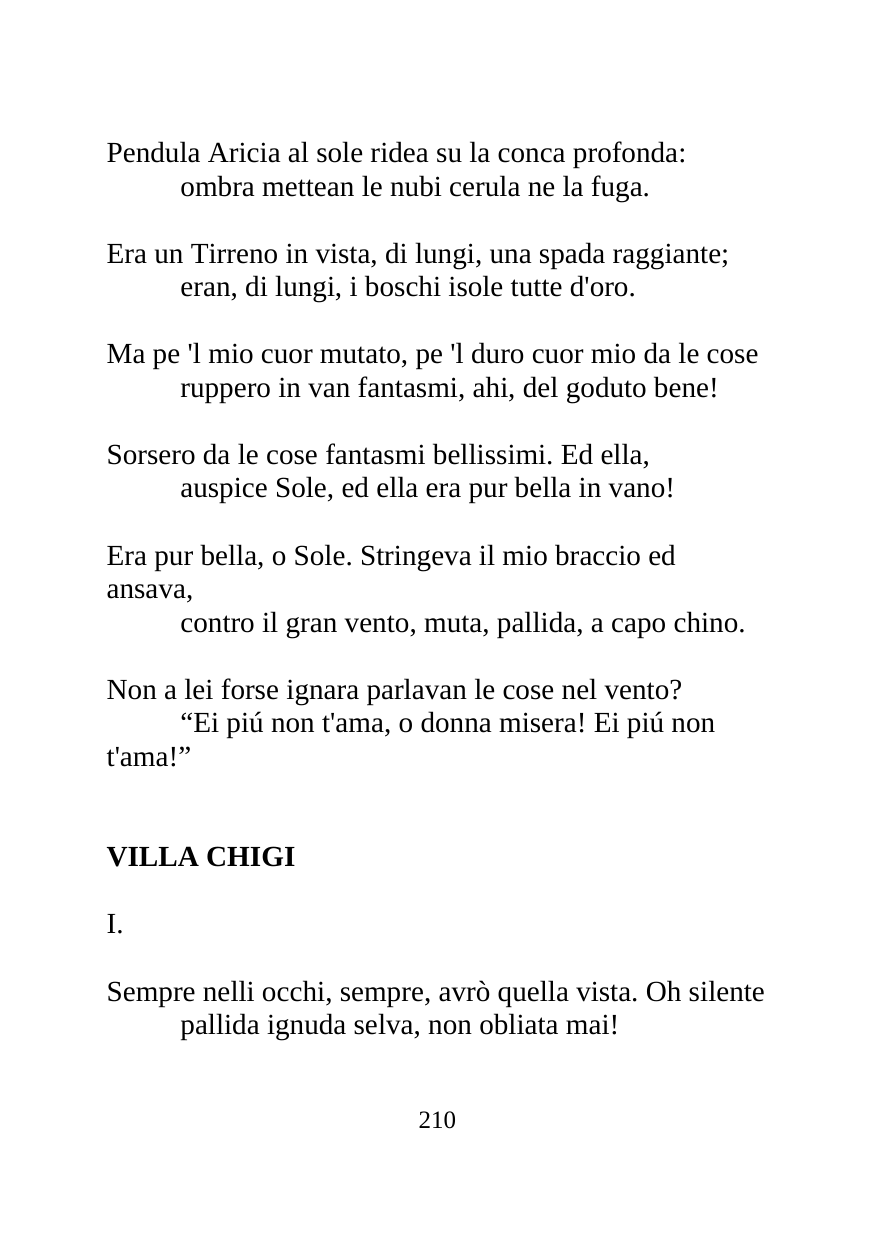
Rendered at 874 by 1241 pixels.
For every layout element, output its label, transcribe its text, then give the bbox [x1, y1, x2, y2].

text “Ei piú non t'ama, o donna misera! Ei piú non t'ama!” [106, 705, 768, 772]
text ombra mettean le nubi cerula ne la fuga. [106, 169, 768, 202]
text Sempre nelli occhi, sempre, avrò quella vista. Oh silente [106, 974, 768, 1007]
text Era pur bella, o Sole. Stringeva il mio braccio ed ansava, [106, 538, 768, 605]
text Pendula Aricia al sole ridea su la conca profonda: [106, 135, 768, 169]
text ruppero in van fantasmi, ahi, del goduto bene! [106, 370, 768, 403]
text Era un Tirreno in vista, di lungi, una spada raggiante; [106, 236, 768, 269]
text pallida ignuda selva, non obliata mai! [106, 1007, 768, 1041]
text Non a lei forse ignara parlavan le cose nel vento? [106, 672, 768, 705]
text auspice Sole, ed ella era pur bella in vano! [106, 471, 768, 504]
text VILLA CHIGI [106, 839, 768, 873]
text Sorsero da le cose fantasmi bellissimi. Ed ella, [106, 437, 768, 471]
text I. [106, 907, 768, 940]
text eran, di lungi, i boschi isole tutte d'oro. [106, 269, 768, 303]
text Ma pe 'l mio cuor mutato, pe 'l duro cuor mio da le cose [106, 336, 768, 370]
text contro il gran vento, muta, pallida, a capo chino. [106, 605, 768, 638]
